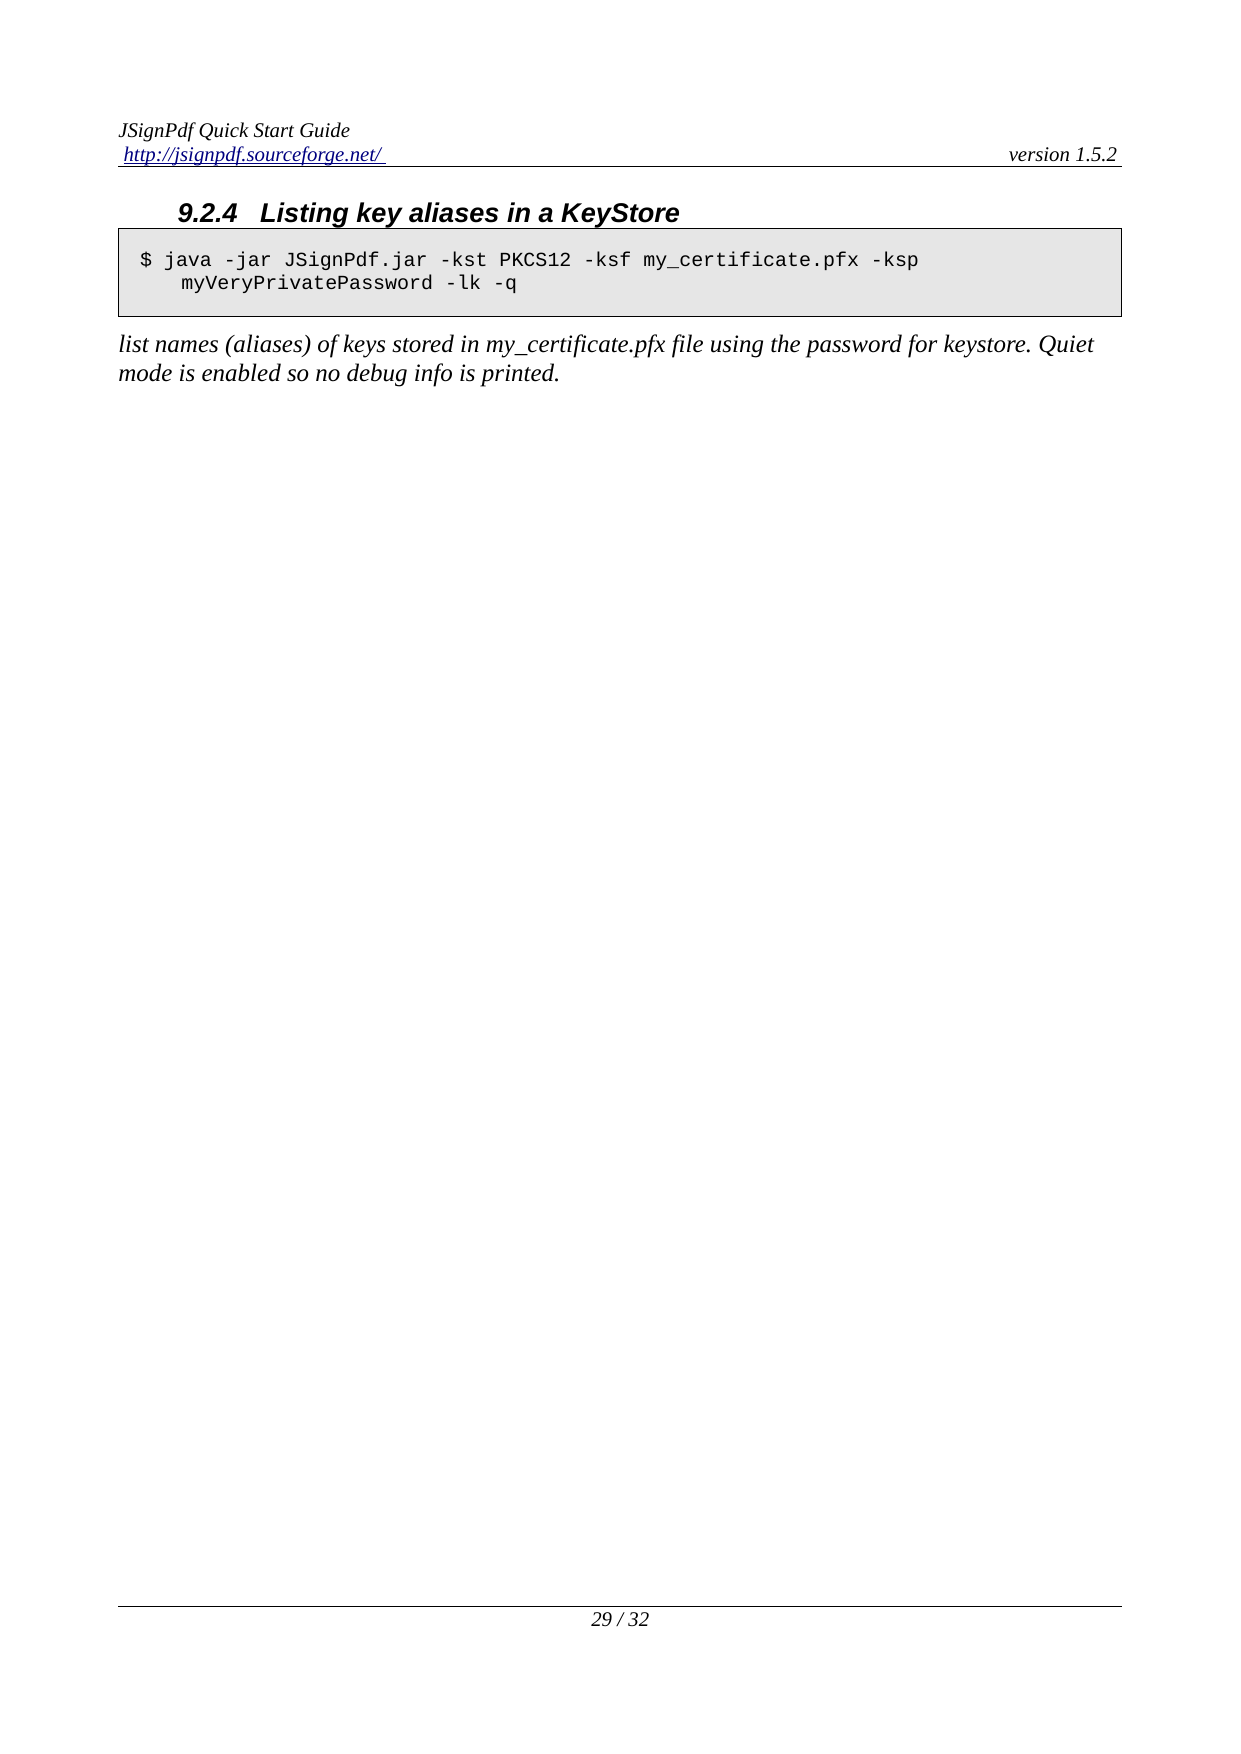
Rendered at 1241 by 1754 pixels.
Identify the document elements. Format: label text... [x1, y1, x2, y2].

text $ java -jar JSignPdf.jar -kst PKCS12 -ksf my_certificate.pfx -ksp myVeryPrivatePassword -lk -q [119, 229, 1121, 316]
text list names (aliases) of keys stored in my_certificate.pfx file using the password for keystore. Quiet mode is enabled so no debug info is printed. [118, 329, 1122, 387]
subtitle Listing key aliases in a KeyStore [177, 197, 1122, 228]
